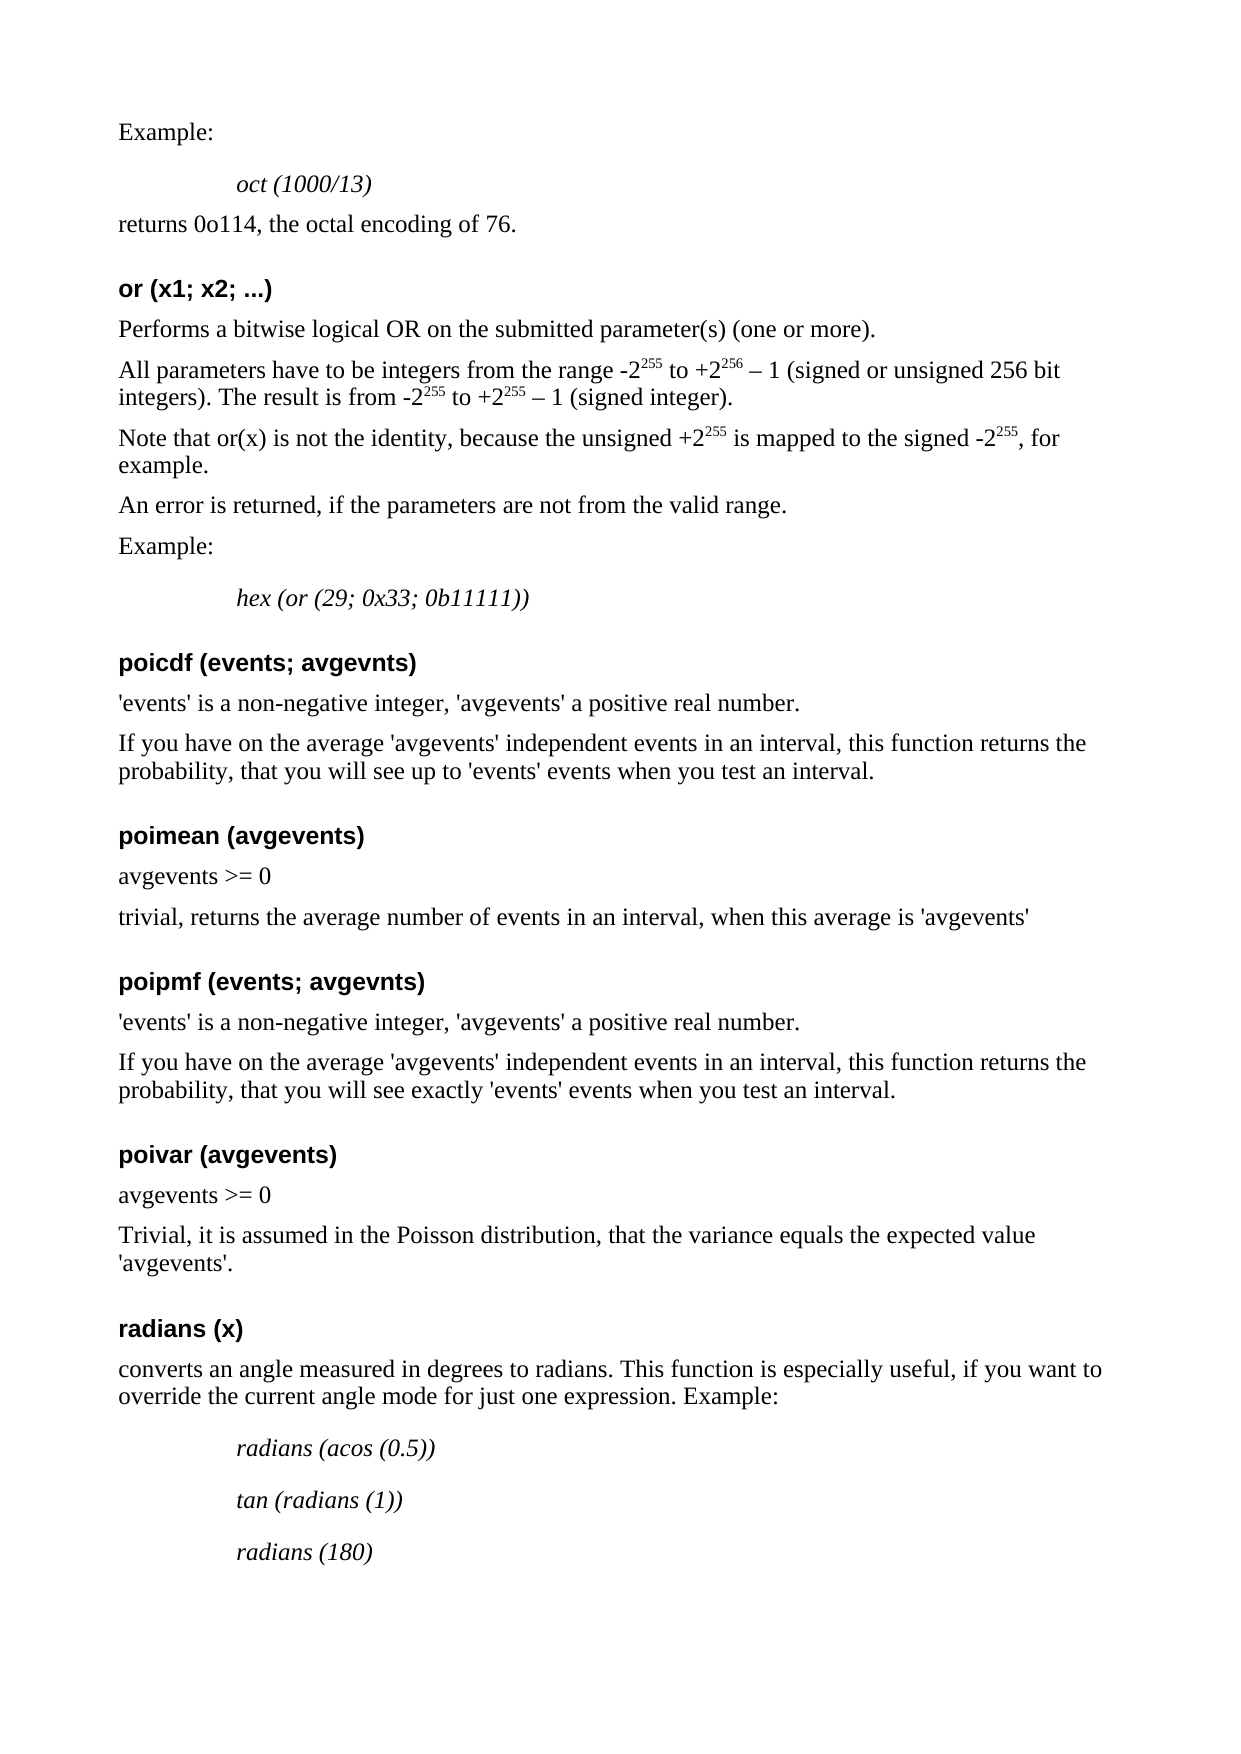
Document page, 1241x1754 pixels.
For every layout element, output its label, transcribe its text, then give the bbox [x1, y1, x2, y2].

text avgevents >= 0 [118, 1181, 1122, 1209]
text Trivial, it is assumed in the Poisson distribution, that the variance equals the expected value 'avgevents'. [118, 1222, 1122, 1277]
text avgevents >= 0 [118, 862, 1122, 890]
subtitle or (x1; x2; ...) [118, 275, 1122, 303]
text Example: [118, 118, 1122, 146]
subtitle poivar (avgevents) [118, 1141, 1122, 1169]
text If you have on the average 'avgevents' independent events in an interval, this function returns the probability, that you will see up to 'events' events when you test an interval. [118, 729, 1122, 785]
subtitle poipmf (events; avgevnts) [118, 968, 1122, 996]
text An error is returned, if the parameters are not from the valid range. [118, 492, 1122, 519]
text returns 0o114, the octal encoding of 76. [118, 210, 1122, 238]
text oct (1000/13) [236, 170, 1122, 198]
text trivial, returns the average number of events in an interval, when this average is 'avgevents' [118, 903, 1122, 930]
text radians (acos (0.5)) [236, 1434, 1122, 1462]
text If you have on the average 'avgevents' independent events in an interval, this function returns the probability, that you will see exactly 'events' events when you test an interval. [118, 1048, 1122, 1104]
subtitle poicdf (events; avgevnts) [118, 649, 1122, 677]
subtitle poimean (avgevents) [118, 822, 1122, 850]
text 'events' is a non-negative integer, 'avgevents' a positive real number. [118, 1008, 1122, 1036]
text converts an angle measured in degrees to radians. This function is especially useful, if you want to override the current angle mode for just one expression. Example: [118, 1355, 1122, 1410]
text hex (or (29; 0x33; 0b11111)) [236, 584, 1122, 612]
text tan (radians (1)) [236, 1486, 1122, 1514]
text All parameters have to be integers from the range -2255 to +2256 – 1 (signed or unsigned 256 bit integers). The result is from -2255 to +2255 – 1 (signed integer). [118, 356, 1122, 411]
text Performs a bitwise logical OR on the submitted parameter(s) (one or more). [118, 316, 1122, 343]
text Example: [118, 532, 1122, 559]
text 'events' is a non-negative integer, 'avgevents' a positive real number. [118, 689, 1122, 717]
subtitle radians (x) [118, 1314, 1122, 1342]
text Note that or(x) is not the identity, because the unsigned +2255 is mapped to the signed -2255, for example. [118, 424, 1122, 479]
text radians (180) [236, 1538, 1122, 1566]
